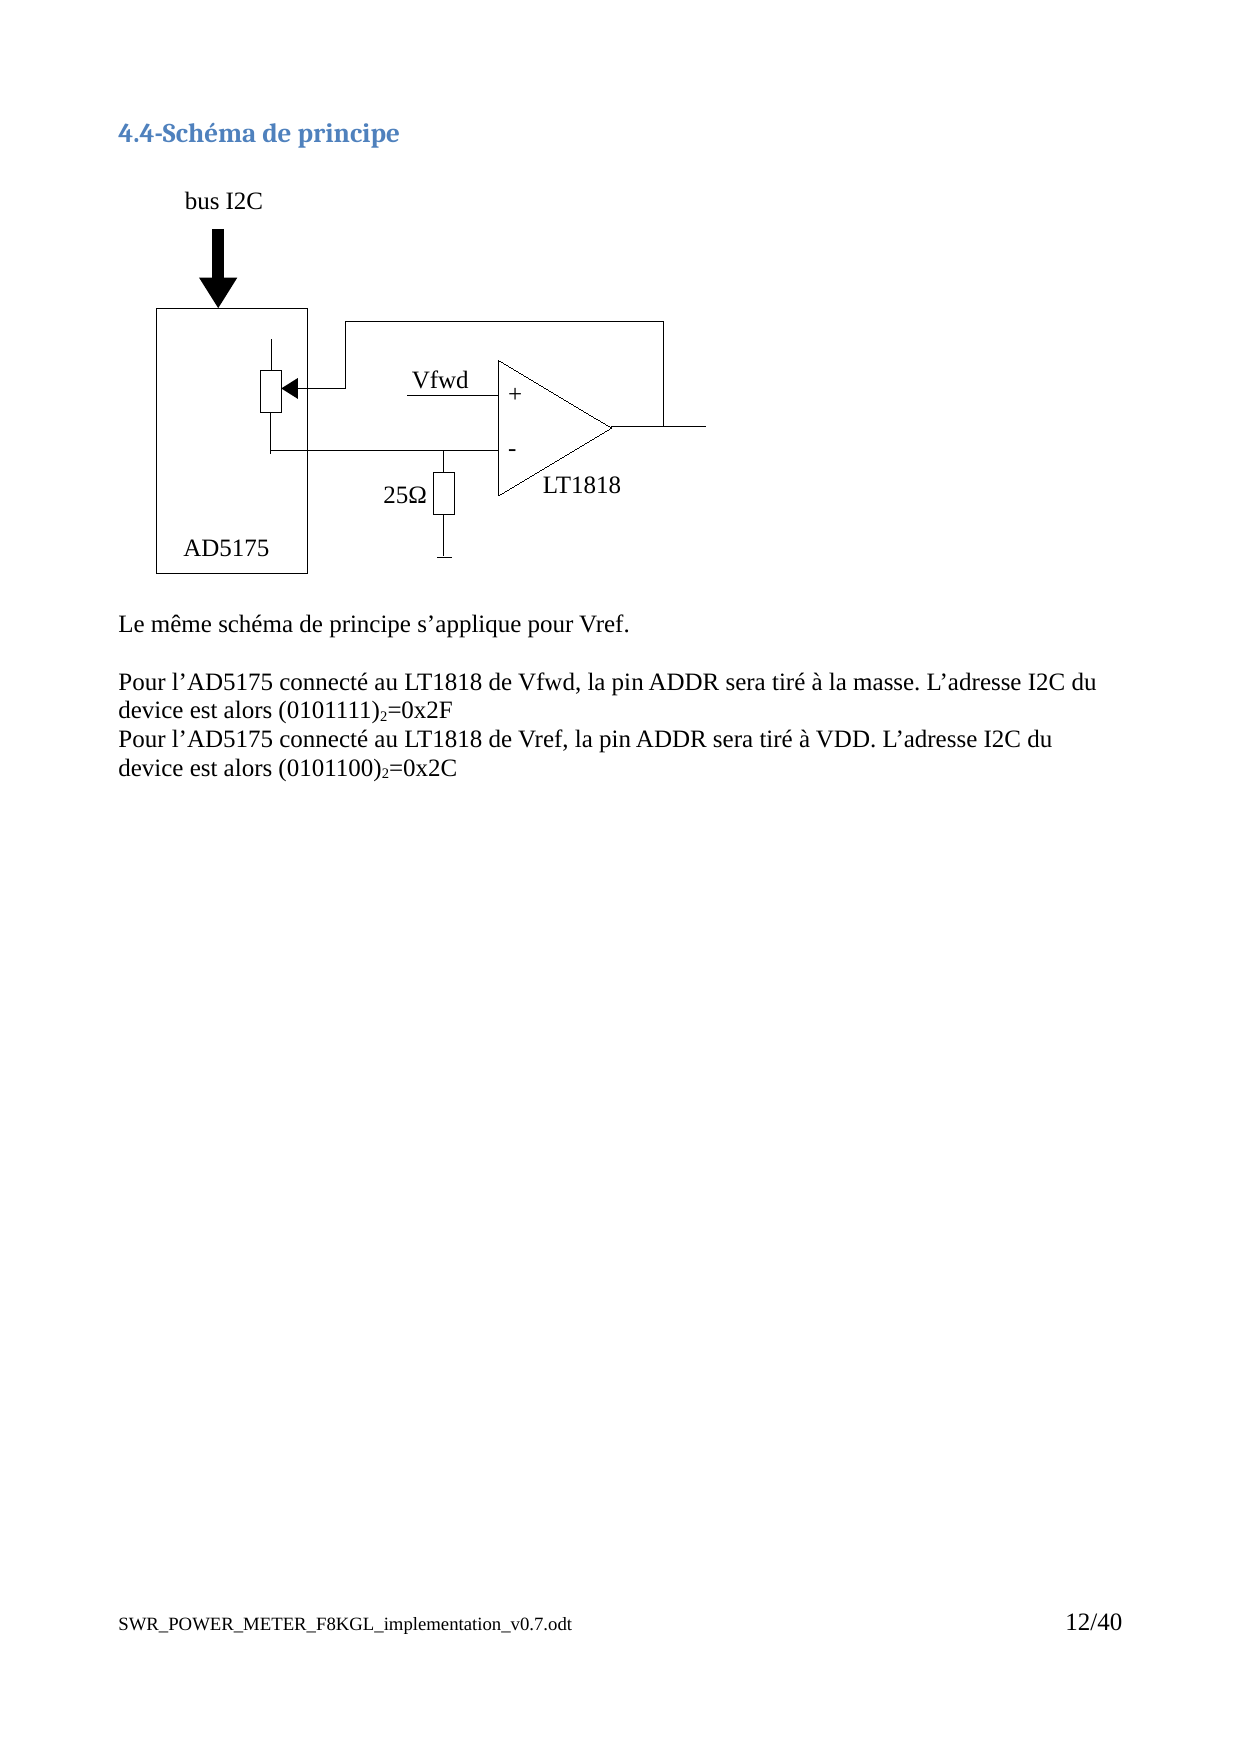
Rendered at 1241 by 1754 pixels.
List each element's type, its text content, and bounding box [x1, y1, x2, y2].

text Le même schéma de principe s’applique pour Vref. [118, 609, 1122, 638]
text Pour l’AD5175 connecté au LT1818 de Vref, la pin ADDR sera tiré à VDD. L’adresse I2C du device est alors (0101100)2=0x2C [118, 724, 1122, 782]
subtitle 4.4-Schéma de principe [118, 118, 1122, 149]
text Pour l’AD5175 connecté au LT1818 de Vfwd, la pin ADDR sera tiré à la masse. L’adresse I2C du device est alors (0101111)2=0x2F [118, 667, 1122, 724]
